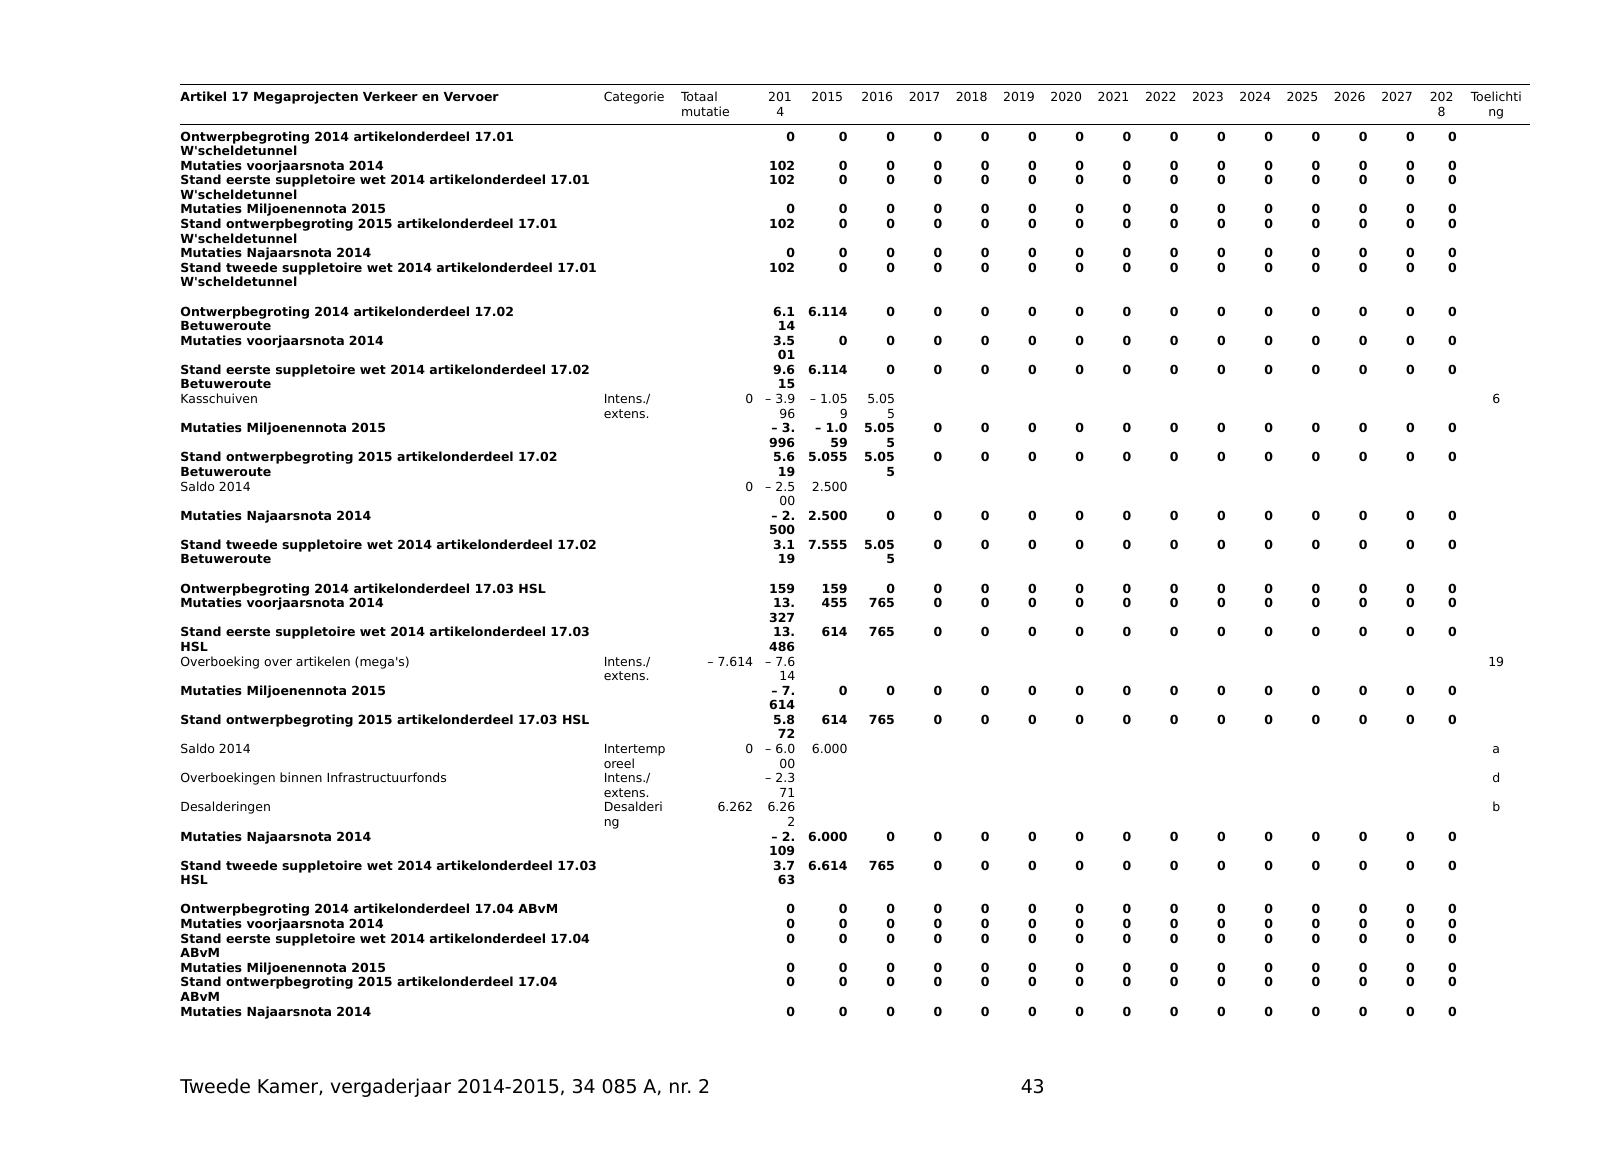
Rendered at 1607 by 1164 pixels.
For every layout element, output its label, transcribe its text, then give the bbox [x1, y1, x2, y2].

table_cell [1463, 1004, 1529, 1019]
table_cell 0 [759, 917, 801, 931]
table_cell 0 [1090, 450, 1137, 479]
table_cell 0 [948, 202, 995, 217]
table_cell 0 [1137, 596, 1184, 625]
table_cell 0 [1279, 421, 1326, 450]
table_cell [598, 421, 675, 450]
table_cell [1373, 290, 1420, 304]
table_cell [1463, 829, 1529, 858]
table_cell [598, 931, 675, 961]
table_cell 0 [1043, 917, 1090, 931]
table_header 2014 [759, 85, 801, 124]
table_cell 0 [1184, 159, 1231, 173]
table_cell 0 [901, 684, 948, 713]
table_cell [675, 625, 759, 654]
table_cell 0 [1420, 625, 1462, 654]
table_cell 0 [1043, 931, 1090, 961]
table_cell 0 [1184, 902, 1231, 917]
table_cell 0 [1184, 421, 1231, 450]
table_cell [598, 450, 675, 479]
table_cell 0 [1137, 334, 1184, 363]
table_cell 6.000 [801, 742, 853, 771]
table_cell 0 [1420, 859, 1462, 888]
table_cell 0 [1373, 713, 1420, 742]
table_cell 0 [1373, 596, 1420, 625]
table_cell [1463, 290, 1529, 304]
table_cell [598, 713, 675, 742]
table_cell 0 [995, 829, 1042, 858]
table_cell Kasschuiven [180, 392, 597, 421]
table_cell 0 [1279, 538, 1326, 567]
table_cell 0 [1137, 217, 1184, 246]
table_cell 0 [1043, 902, 1090, 917]
table_cell 0 [853, 159, 901, 173]
table_cell 0 [1137, 159, 1184, 173]
table_cell 0 [1373, 202, 1420, 217]
table_cell Mutaties voorjaarsnota 2014 [180, 159, 597, 173]
table_cell 0 [1137, 975, 1184, 1004]
table_cell 0 [1043, 159, 1090, 173]
table_cell 0 [853, 509, 901, 538]
table_cell 0 [1090, 713, 1137, 742]
table_cell 0 [1326, 596, 1373, 625]
table_cell 0 [759, 931, 801, 961]
table_cell d [1463, 771, 1529, 800]
table_cell 0 [1043, 304, 1090, 333]
table_cell 5.619 [759, 450, 801, 479]
table_cell 0 [901, 334, 948, 363]
table_cell 0 [1326, 202, 1373, 217]
table_cell [901, 771, 948, 800]
table_cell [598, 290, 675, 304]
table_cell 455 [801, 596, 853, 625]
table_cell 0 [901, 1004, 948, 1019]
table_cell 13.486 [759, 625, 801, 654]
table_cell 5.055 [801, 450, 853, 479]
table_cell [1463, 902, 1529, 917]
table_cell 0 [1090, 581, 1137, 596]
table_cell 0 [1137, 859, 1184, 888]
table_cell 0 [1231, 625, 1279, 654]
table_cell Stand tweede suppletoire wet 2014 artikelonderdeel 17.02 Betuweroute [180, 538, 597, 567]
table_cell [1184, 567, 1231, 581]
table_cell [1463, 217, 1529, 246]
table_cell 6.000 [801, 829, 853, 858]
table_cell 0 [1231, 1004, 1279, 1019]
table_cell 159 [801, 581, 853, 596]
table_cell [1326, 742, 1373, 771]
table_cell 0 [1373, 975, 1420, 1004]
table_cell 0 [1326, 538, 1373, 567]
table_cell 0 [1043, 581, 1090, 596]
table_cell 0 [1137, 829, 1184, 858]
table_cell 0 [1043, 202, 1090, 217]
table_cell Mutaties voorjaarsnota 2014 [180, 596, 597, 625]
table_cell Mutaties Najaarsnota 2014 [180, 246, 597, 261]
table_cell 0 [948, 625, 995, 654]
table_header 2018 [948, 85, 995, 124]
table_cell [1420, 888, 1462, 902]
table_cell 0 [995, 713, 1042, 742]
table_cell [853, 290, 901, 304]
table_cell 0 [1420, 159, 1462, 173]
table_cell 765 [853, 859, 901, 888]
table_cell 0 [1090, 684, 1137, 713]
table_cell [901, 800, 948, 829]
table_cell 0 [948, 173, 995, 202]
table_cell – 2.371 [759, 771, 801, 800]
table_cell [1231, 392, 1279, 421]
table_cell 0 [948, 363, 995, 392]
table_cell 0 [1420, 202, 1462, 217]
table_cell 0 [1279, 173, 1326, 202]
table_cell 0 [1231, 509, 1279, 538]
table_cell [948, 567, 995, 581]
table_header Artikel 17 Megaprojecten Verkeer en Vervoer [180, 85, 597, 124]
table_cell 6.114 [759, 304, 801, 333]
table_cell 0 [948, 581, 995, 596]
table_cell [853, 888, 901, 902]
table_cell [1279, 290, 1326, 304]
table_cell 0 [853, 173, 901, 202]
table_cell [1090, 771, 1137, 800]
table_cell 102 [759, 159, 801, 173]
table_cell 0 [1420, 931, 1462, 961]
table_cell [675, 202, 759, 217]
table_cell 0 [1420, 125, 1462, 158]
table_cell 0 [1090, 902, 1137, 917]
table_cell – 3.996 [759, 392, 801, 421]
table_header 2015 [801, 85, 853, 124]
table_cell 0 [1137, 509, 1184, 538]
table_cell [853, 771, 901, 800]
table_cell 0 [995, 961, 1042, 975]
table_cell [1279, 567, 1326, 581]
table_cell 0 [1090, 421, 1137, 450]
table_cell 0 [1090, 961, 1137, 975]
table_cell 0 [901, 304, 948, 333]
table_cell [948, 654, 995, 683]
table_cell – 1.059 [801, 392, 853, 421]
table_cell 0 [1184, 246, 1231, 261]
table_cell 0 [948, 509, 995, 538]
table_cell [995, 654, 1042, 683]
table_cell 0 [1373, 450, 1420, 479]
table_cell 5.055 [853, 392, 901, 421]
table_cell [1463, 246, 1529, 261]
table_cell [948, 392, 995, 421]
table_cell 5.055 [853, 450, 901, 479]
table_cell 0 [1231, 202, 1279, 217]
table_cell [1373, 800, 1420, 829]
table_cell 0 [1137, 202, 1184, 217]
table_cell [759, 567, 801, 581]
table_cell [853, 800, 901, 829]
table_cell 0 [1279, 1004, 1326, 1019]
table_cell 0 [1043, 173, 1090, 202]
table_cell – 2.500 [759, 509, 801, 538]
table_cell [1373, 654, 1420, 683]
table_cell 0 [901, 125, 948, 158]
table_cell 0 [1137, 713, 1184, 742]
table_cell [1326, 290, 1373, 304]
table_cell 0 [1373, 173, 1420, 202]
table_cell 0 [1231, 975, 1279, 1004]
table_cell 0 [853, 217, 901, 246]
table_cell [1231, 888, 1279, 902]
table_cell 0 [1279, 581, 1326, 596]
table_cell 0 [1279, 304, 1326, 333]
table_cell 0 [901, 829, 948, 858]
table_cell 0 [801, 961, 853, 975]
table_cell 0 [1373, 246, 1420, 261]
table_cell Stand ontwerpbegroting 2015 artikelonderdeel 17.01 W'scheldetunnel [180, 217, 597, 246]
table_cell 6 [1463, 392, 1529, 421]
table_cell [1279, 654, 1326, 683]
table_cell 0 [995, 931, 1042, 961]
table_cell [1326, 392, 1373, 421]
table_cell [675, 217, 759, 246]
table_cell [995, 742, 1042, 771]
table_cell [853, 742, 901, 771]
table_cell Intens./extens. [598, 654, 675, 683]
table_header 2027 [1373, 85, 1420, 124]
table_cell 0 [901, 173, 948, 202]
table_cell 0 [759, 902, 801, 917]
table_cell 0 [1090, 334, 1137, 363]
table_cell 0 [1090, 859, 1137, 888]
table_cell [598, 159, 675, 173]
table_cell 6.262 [675, 800, 759, 829]
table_cell [675, 917, 759, 931]
table_cell [1420, 290, 1462, 304]
table_cell Stand eerste suppletoire wet 2014 artikelonderdeel 17.01 W'scheldetunnel [180, 173, 597, 202]
table_cell [1420, 654, 1462, 683]
table_cell [1043, 392, 1090, 421]
table_cell 0 [901, 509, 948, 538]
table_cell 0 [1137, 902, 1184, 917]
table_cell – 6.000 [759, 742, 801, 771]
table_cell [180, 888, 597, 902]
table_cell 0 [948, 931, 995, 961]
table_cell [853, 567, 901, 581]
table_cell 0 [1326, 581, 1373, 596]
table_cell 0 [1279, 917, 1326, 931]
table_cell 0 [675, 479, 759, 508]
table_cell 0 [1420, 596, 1462, 625]
table_cell [675, 888, 759, 902]
table_cell – 7.614 [759, 684, 801, 713]
table_cell 0 [1090, 509, 1137, 538]
table_cell 0 [1184, 450, 1231, 479]
table_cell 0 [1279, 961, 1326, 975]
table_cell [675, 363, 759, 392]
table_cell 0 [995, 917, 1042, 931]
table_cell [901, 742, 948, 771]
table_cell [1420, 771, 1462, 800]
table_cell [598, 261, 675, 290]
table_cell [598, 1004, 675, 1019]
table_cell [1326, 800, 1373, 829]
table_header 2028 [1420, 85, 1462, 124]
table_cell [1463, 975, 1529, 1004]
table_cell 0 [995, 684, 1042, 713]
table_cell 0 [1373, 917, 1420, 931]
table_cell 0 [1373, 625, 1420, 654]
table_cell 0 [1090, 217, 1137, 246]
table_cell 0 [1184, 625, 1231, 654]
table_cell 0 [995, 625, 1042, 654]
table_cell [1231, 771, 1279, 800]
table_cell 5.055 [853, 538, 901, 567]
table_cell [1231, 479, 1279, 508]
table_cell 0 [801, 246, 853, 261]
table_cell [1137, 800, 1184, 829]
table_cell [598, 202, 675, 217]
table_cell [1463, 961, 1529, 975]
table_cell 614 [801, 625, 853, 654]
table_cell [675, 567, 759, 581]
table_cell 0 [801, 125, 853, 158]
table_header 2016 [853, 85, 901, 124]
table_cell 0 [995, 538, 1042, 567]
table_cell Ontwerpbegroting 2014 artikelonderdeel 17.02 Betuweroute [180, 304, 597, 333]
table_cell 0 [995, 261, 1042, 290]
table_cell [1326, 771, 1373, 800]
table_cell [853, 479, 901, 508]
table_cell [598, 479, 675, 508]
table_cell [1231, 800, 1279, 829]
table_cell [759, 888, 801, 902]
table_cell 0 [801, 261, 853, 290]
table_cell 0 [901, 931, 948, 961]
table_cell 0 [1184, 596, 1231, 625]
table_cell 0 [759, 975, 801, 1004]
table_cell [1420, 800, 1462, 829]
table_cell Mutaties Najaarsnota 2014 [180, 829, 597, 858]
table_cell [598, 125, 675, 158]
table_cell [1463, 450, 1529, 479]
table_cell 0 [1090, 125, 1137, 158]
table_cell 0 [1043, 261, 1090, 290]
table_cell 0 [1090, 538, 1137, 567]
table_cell 0 [995, 859, 1042, 888]
table_cell [948, 888, 995, 902]
table_cell 0 [1373, 1004, 1420, 1019]
table_cell [675, 125, 759, 158]
table_cell Desaldering [598, 800, 675, 829]
table_header 2022 [1137, 85, 1184, 124]
table_cell 0 [1184, 917, 1231, 931]
table_cell 0 [1420, 509, 1462, 538]
table_cell [598, 684, 675, 713]
table_cell 0 [801, 917, 853, 931]
table_cell [801, 290, 853, 304]
table_cell 0 [1090, 304, 1137, 333]
table_cell [1090, 290, 1137, 304]
table_cell Intens./extens. [598, 392, 675, 421]
table_cell [598, 304, 675, 333]
table_cell 0 [853, 202, 901, 217]
table_cell 0 [1279, 713, 1326, 742]
table_cell 0 [1326, 961, 1373, 975]
table_cell 0 [948, 125, 995, 158]
table_cell 7.555 [801, 538, 853, 567]
table_cell 0 [853, 902, 901, 917]
table_cell Intens./extens. [598, 771, 675, 800]
table_cell 0 [901, 859, 948, 888]
table_cell 0 [759, 1004, 801, 1019]
table_cell 0 [948, 261, 995, 290]
table_cell [1373, 888, 1420, 902]
table_cell Saldo 2014 [180, 479, 597, 508]
table_cell 0 [1231, 450, 1279, 479]
table_cell [1326, 888, 1373, 902]
table_cell [598, 888, 675, 902]
table_cell 0 [995, 975, 1042, 1004]
table_cell 0 [1420, 829, 1462, 858]
table_cell 0 [1043, 829, 1090, 858]
table_cell 0 [1231, 217, 1279, 246]
table_cell [675, 961, 759, 975]
table_cell 0 [1231, 421, 1279, 450]
table_cell 0 [995, 509, 1042, 538]
table_cell 0 [1231, 961, 1279, 975]
table_cell 0 [1184, 931, 1231, 961]
table_cell [598, 334, 675, 363]
table_cell 0 [1090, 975, 1137, 1004]
table_cell [598, 246, 675, 261]
table_cell 0 [853, 931, 901, 961]
table_cell Desalderingen [180, 800, 597, 829]
table_cell 0 [759, 961, 801, 975]
table_cell [948, 800, 995, 829]
table_cell 0 [1231, 931, 1279, 961]
table_cell 0 [1420, 173, 1462, 202]
table_cell 765 [853, 625, 901, 654]
table_cell 0 [1279, 202, 1326, 217]
table_cell 0 [1326, 829, 1373, 858]
table_header Toelichting [1463, 85, 1529, 124]
table_cell 0 [1326, 125, 1373, 158]
table_cell [675, 509, 759, 538]
table_cell 0 [1373, 334, 1420, 363]
table_cell 0 [995, 421, 1042, 450]
table_cell [180, 567, 597, 581]
table_cell 0 [1137, 581, 1184, 596]
table_cell 0 [1090, 261, 1137, 290]
table_cell 0 [853, 125, 901, 158]
table_cell 13.327 [759, 596, 801, 625]
table_cell [598, 173, 675, 202]
table_cell 0 [948, 596, 995, 625]
table_cell 0 [801, 1004, 853, 1019]
table_cell [675, 581, 759, 596]
table_cell [1279, 479, 1326, 508]
table_cell Overboeking over artikelen (mega's) [180, 654, 597, 683]
table_cell 0 [1373, 538, 1420, 567]
table_cell 0 [1043, 363, 1090, 392]
table_cell [1043, 800, 1090, 829]
table_cell 0 [1373, 859, 1420, 888]
table_header 2021 [1090, 85, 1137, 124]
table_cell [948, 290, 995, 304]
table_cell [1463, 261, 1529, 290]
table_cell 0 [1137, 450, 1184, 479]
table_cell [1279, 742, 1326, 771]
table_cell 0 [853, 975, 901, 1004]
table_cell 0 [1184, 859, 1231, 888]
table_cell [995, 800, 1042, 829]
table_cell 0 [801, 159, 853, 173]
table_cell 0 [1420, 961, 1462, 975]
table_cell 0 [1137, 125, 1184, 158]
table_cell 9.615 [759, 363, 801, 392]
table_cell [675, 261, 759, 290]
table_cell 0 [948, 538, 995, 567]
table_cell – 2.500 [759, 479, 801, 508]
table_cell 0 [675, 742, 759, 771]
table_cell [1463, 509, 1529, 538]
table_cell 0 [1420, 581, 1462, 596]
table_cell 0 [901, 363, 948, 392]
table_cell [675, 1004, 759, 1019]
table_cell [1463, 917, 1529, 931]
table_cell 0 [948, 713, 995, 742]
table_cell 0 [1231, 173, 1279, 202]
table_cell [948, 479, 995, 508]
table_cell [948, 742, 995, 771]
table_cell 0 [995, 304, 1042, 333]
table_cell 0 [1279, 261, 1326, 290]
table_cell 0 [801, 217, 853, 246]
table_cell 0 [1043, 713, 1090, 742]
table_cell Stand ontwerpbegroting 2015 artikelonderdeel 17.04 ABvM [180, 975, 597, 1004]
table_cell 0 [1231, 859, 1279, 888]
table_cell 0 [853, 961, 901, 975]
table_cell 0 [901, 713, 948, 742]
table_cell 0 [1279, 596, 1326, 625]
table_cell 0 [1373, 829, 1420, 858]
table_cell 0 [853, 334, 901, 363]
table_cell 0 [1090, 1004, 1137, 1019]
table_cell Stand eerste suppletoire wet 2014 artikelonderdeel 17.04 ABvM [180, 931, 597, 961]
table_cell Ontwerpbegroting 2014 artikelonderdeel 17.03 HSL [180, 581, 597, 596]
table_cell [675, 596, 759, 625]
table_cell 0 [901, 538, 948, 567]
table_cell 0 [1420, 246, 1462, 261]
table_cell [675, 290, 759, 304]
table_cell 0 [1279, 217, 1326, 246]
table_cell 0 [801, 334, 853, 363]
table_cell 0 [995, 363, 1042, 392]
table_cell b [1463, 800, 1529, 829]
table_cell [901, 567, 948, 581]
table_cell [598, 363, 675, 392]
table_cell [1463, 931, 1529, 961]
table_cell [675, 421, 759, 450]
table_cell 102 [759, 261, 801, 290]
table_cell 0 [1279, 246, 1326, 261]
table_cell – 3.996 [759, 421, 801, 450]
table_cell 0 [1326, 859, 1373, 888]
table_cell Stand tweede suppletoire wet 2014 artikelonderdeel 17.01 W'scheldetunnel [180, 261, 597, 290]
table_cell 0 [853, 917, 901, 931]
table_cell 0 [1326, 159, 1373, 173]
table_cell – 7.614 [759, 654, 801, 683]
table_cell [1463, 125, 1529, 158]
table_cell [995, 392, 1042, 421]
table_cell 0 [1090, 931, 1137, 961]
table_cell 0 [1137, 684, 1184, 713]
table_cell 0 [1279, 450, 1326, 479]
table_cell 0 [853, 684, 901, 713]
table_cell [1373, 742, 1420, 771]
table_cell 0 [901, 450, 948, 479]
table_cell 0 [1373, 421, 1420, 450]
table_cell 0 [1090, 829, 1137, 858]
table_cell a [1463, 742, 1529, 771]
table_cell [1043, 290, 1090, 304]
table_cell [1090, 800, 1137, 829]
table_cell [801, 771, 853, 800]
table_cell 0 [1043, 975, 1090, 1004]
table_cell 614 [801, 713, 853, 742]
table_cell 0 [1326, 261, 1373, 290]
table_cell 0 [1043, 961, 1090, 975]
table_cell 159 [759, 581, 801, 596]
table_cell 0 [1043, 596, 1090, 625]
table_cell 0 [853, 304, 901, 333]
table_cell [1090, 742, 1137, 771]
table_cell [1231, 567, 1279, 581]
table_header 2020 [1043, 85, 1090, 124]
table_cell [1231, 742, 1279, 771]
table_cell 0 [1373, 261, 1420, 290]
table_cell 0 [995, 334, 1042, 363]
table_cell 6.114 [801, 304, 853, 333]
table_cell [1463, 479, 1529, 508]
table_cell 0 [1279, 159, 1326, 173]
table_cell [901, 392, 948, 421]
table_cell 0 [1043, 246, 1090, 261]
table_cell 0 [1184, 334, 1231, 363]
table_cell Intertemporeel [598, 742, 675, 771]
table_header 2026 [1326, 85, 1373, 124]
table_cell 0 [1137, 961, 1184, 975]
table_cell [901, 479, 948, 508]
table_cell 0 [1420, 421, 1462, 450]
table_cell 0 [1420, 334, 1462, 363]
table_header 2023 [1184, 85, 1231, 124]
table_cell 0 [1279, 509, 1326, 538]
table_cell [675, 829, 759, 858]
table_cell 0 [1184, 363, 1231, 392]
table_cell [1463, 173, 1529, 202]
table_cell 0 [1184, 829, 1231, 858]
table_cell 0 [995, 159, 1042, 173]
table_cell 0 [801, 684, 853, 713]
table_cell [948, 771, 995, 800]
table_cell 0 [1043, 217, 1090, 246]
table_cell 0 [1420, 304, 1462, 333]
table_cell 0 [948, 917, 995, 931]
table_cell [1420, 392, 1462, 421]
table_cell 0 [1043, 684, 1090, 713]
table_cell 0 [948, 334, 995, 363]
table_cell [1231, 654, 1279, 683]
table_cell [1373, 479, 1420, 508]
table_cell 0 [1373, 217, 1420, 246]
table_cell Mutaties Miljoenennota 2015 [180, 961, 597, 975]
table_cell Mutaties Miljoenennota 2015 [180, 202, 597, 217]
table_cell 0 [1326, 975, 1373, 1004]
table_cell [1043, 888, 1090, 902]
table_cell 0 [1043, 509, 1090, 538]
table_cell [598, 538, 675, 567]
table_cell [1373, 392, 1420, 421]
table_cell 0 [948, 859, 995, 888]
table_cell 0 [1184, 173, 1231, 202]
table_cell [1137, 771, 1184, 800]
table_cell [598, 917, 675, 931]
table_cell 0 [1090, 625, 1137, 654]
table_cell [598, 902, 675, 917]
table_cell [598, 625, 675, 654]
table_cell [1463, 596, 1529, 625]
table_cell [675, 713, 759, 742]
table_cell 0 [995, 902, 1042, 917]
table_cell 2.500 [801, 479, 853, 508]
table_cell Stand eerste suppletoire wet 2014 artikelonderdeel 17.02 Betuweroute [180, 363, 597, 392]
table_cell 0 [1326, 246, 1373, 261]
table_cell 0 [901, 581, 948, 596]
table_cell Stand eerste suppletoire wet 2014 artikelonderdeel 17.03 HSL [180, 625, 597, 654]
table_cell 0 [759, 202, 801, 217]
table_cell 0 [1373, 125, 1420, 158]
table_cell [1279, 888, 1326, 902]
table_cell [1463, 684, 1529, 713]
table_cell [1137, 290, 1184, 304]
table_cell [1463, 334, 1529, 363]
table_cell 0 [1373, 363, 1420, 392]
table_cell 0 [853, 581, 901, 596]
table_cell 0 [1279, 625, 1326, 654]
table_cell [1326, 567, 1373, 581]
table_cell 0 [1043, 538, 1090, 567]
table_cell [675, 450, 759, 479]
table_cell [901, 888, 948, 902]
table_cell [1463, 363, 1529, 392]
table_cell [1279, 771, 1326, 800]
table_cell 0 [1326, 334, 1373, 363]
table_cell 0 [1420, 684, 1462, 713]
table_cell [1137, 392, 1184, 421]
table_cell 0 [853, 363, 901, 392]
table_cell 0 [1326, 450, 1373, 479]
table_cell 3.501 [759, 334, 801, 363]
table_cell 0 [1279, 334, 1326, 363]
table_cell [1090, 654, 1137, 683]
table_cell 0 [1137, 917, 1184, 931]
table_cell [1184, 771, 1231, 800]
table_cell 0 [995, 1004, 1042, 1019]
table_cell Mutaties Najaarsnota 2014 [180, 1004, 597, 1019]
table_cell 0 [1420, 902, 1462, 917]
table_cell [675, 304, 759, 333]
table_cell Mutaties Najaarsnota 2014 [180, 509, 597, 538]
table_cell [801, 888, 853, 902]
table_cell 0 [1184, 261, 1231, 290]
table_cell 0 [1090, 917, 1137, 931]
table_cell 0 [901, 421, 948, 450]
table_cell [901, 654, 948, 683]
table_cell [1184, 654, 1231, 683]
table_cell 0 [759, 125, 801, 158]
table_cell [1043, 567, 1090, 581]
table_cell [1463, 538, 1529, 567]
table_cell 0 [1420, 261, 1462, 290]
table_cell 0 [1043, 1004, 1090, 1019]
table_cell 0 [1137, 421, 1184, 450]
table_cell [598, 217, 675, 246]
table_cell 0 [1420, 1004, 1462, 1019]
table_cell 2.500 [801, 509, 853, 538]
table_cell 0 [1326, 902, 1373, 917]
table_cell [1184, 800, 1231, 829]
table_cell [901, 290, 948, 304]
table_cell 0 [801, 173, 853, 202]
table_cell 0 [1279, 975, 1326, 1004]
table_cell 0 [1184, 581, 1231, 596]
table_cell [1184, 888, 1231, 902]
table_cell [1463, 567, 1529, 581]
table_cell Ontwerpbegroting 2014 artikelonderdeel 17.04 ABvM [180, 902, 597, 917]
table_cell 0 [1090, 159, 1137, 173]
table_cell [759, 290, 801, 304]
table_cell [1090, 479, 1137, 508]
table_cell 6.114 [801, 363, 853, 392]
table_cell 0 [1137, 304, 1184, 333]
table_cell [1463, 713, 1529, 742]
table_cell 0 [901, 975, 948, 1004]
table_cell Mutaties voorjaarsnota 2014 [180, 917, 597, 931]
table_cell 0 [1184, 961, 1231, 975]
table_cell 0 [1184, 975, 1231, 1004]
table_cell 0 [1043, 450, 1090, 479]
table_cell 0 [1279, 859, 1326, 888]
table_cell [801, 654, 853, 683]
table_cell 0 [1043, 625, 1090, 654]
table_cell 0 [948, 246, 995, 261]
table_cell [995, 290, 1042, 304]
table_cell [675, 931, 759, 961]
table_cell [1373, 771, 1420, 800]
table_header 2024 [1231, 85, 1279, 124]
table_cell [675, 334, 759, 363]
table_cell [1463, 304, 1529, 333]
table_cell – 1.059 [801, 421, 853, 450]
table_cell 0 [1184, 304, 1231, 333]
table_cell [675, 975, 759, 1004]
table_cell [1043, 742, 1090, 771]
table_cell [598, 961, 675, 975]
table_cell [1043, 479, 1090, 508]
table_cell 0 [995, 173, 1042, 202]
table_cell 0 [948, 159, 995, 173]
table_cell [1137, 479, 1184, 508]
table_cell 0 [1326, 931, 1373, 961]
table_cell [598, 596, 675, 625]
table_cell 6.614 [801, 859, 853, 888]
table_cell 0 [801, 902, 853, 917]
table_cell 0 [1184, 1004, 1231, 1019]
table_cell [1090, 392, 1137, 421]
table_cell 0 [1373, 684, 1420, 713]
table_cell 0 [901, 625, 948, 654]
table_cell 0 [901, 217, 948, 246]
table_cell 0 [1090, 596, 1137, 625]
table_cell 0 [1420, 363, 1462, 392]
table_cell 0 [801, 931, 853, 961]
table_cell [1463, 888, 1529, 902]
table_cell 0 [1137, 931, 1184, 961]
table_cell Stand tweede suppletoire wet 2014 artikelonderdeel 17.03 HSL [180, 859, 597, 888]
table_cell 0 [1373, 961, 1420, 975]
table_cell [1137, 567, 1184, 581]
table_cell 0 [948, 961, 995, 975]
table_cell 765 [853, 596, 901, 625]
table_cell 0 [901, 596, 948, 625]
table_cell 0 [1420, 217, 1462, 246]
table_cell 0 [1373, 159, 1420, 173]
table_cell [675, 771, 759, 800]
table_cell 0 [1231, 713, 1279, 742]
table_cell 0 [675, 392, 759, 421]
table_cell 0 [1373, 902, 1420, 917]
table_cell 0 [1326, 304, 1373, 333]
table_cell [853, 654, 901, 683]
table_cell 0 [948, 304, 995, 333]
table_cell 0 [853, 246, 901, 261]
table_cell 0 [948, 1004, 995, 1019]
table_cell 0 [1326, 173, 1373, 202]
table_cell [1137, 654, 1184, 683]
table_cell [1463, 159, 1529, 173]
table_cell [801, 800, 853, 829]
table_cell 0 [1137, 538, 1184, 567]
table_cell 0 [1279, 829, 1326, 858]
table_cell 0 [995, 217, 1042, 246]
table_cell 0 [1137, 173, 1184, 202]
table_cell 0 [1231, 902, 1279, 917]
table_cell Mutaties voorjaarsnota 2014 [180, 334, 597, 363]
table_cell [1043, 771, 1090, 800]
table_cell 0 [1326, 509, 1373, 538]
table_cell 0 [1184, 538, 1231, 567]
table_cell 0 [901, 902, 948, 917]
table_cell 0 [1043, 859, 1090, 888]
table_cell 5.872 [759, 713, 801, 742]
table_cell 0 [1090, 246, 1137, 261]
table_cell 3.763 [759, 859, 801, 888]
table_cell [598, 509, 675, 538]
table_header Categorie [598, 85, 675, 124]
table_cell 0 [1326, 713, 1373, 742]
table_cell 0 [1184, 202, 1231, 217]
table_cell 0 [1279, 684, 1326, 713]
table_cell 0 [1184, 713, 1231, 742]
table_cell [675, 902, 759, 917]
table_cell [675, 859, 759, 888]
table_cell 0 [1231, 334, 1279, 363]
table_cell 0 [1279, 363, 1326, 392]
table_cell [1184, 479, 1231, 508]
table_cell [675, 684, 759, 713]
table_cell 0 [1137, 1004, 1184, 1019]
table_cell [1326, 654, 1373, 683]
table_cell 0 [1373, 509, 1420, 538]
table_header 2017 [901, 85, 948, 124]
table_cell 6.262 [759, 800, 801, 829]
table_cell 0 [1137, 246, 1184, 261]
table_cell [1184, 742, 1231, 771]
table_cell 0 [1090, 173, 1137, 202]
table_cell 0 [1373, 931, 1420, 961]
table_cell 765 [853, 713, 901, 742]
table_cell [801, 567, 853, 581]
table_cell 0 [1231, 159, 1279, 173]
table_cell [1137, 742, 1184, 771]
table_cell [1231, 290, 1279, 304]
table_cell [598, 567, 675, 581]
table_cell [1420, 479, 1462, 508]
table_cell [995, 771, 1042, 800]
table_cell 0 [1326, 917, 1373, 931]
table_cell 0 [1090, 363, 1137, 392]
table_cell [675, 159, 759, 173]
table_cell 0 [1373, 304, 1420, 333]
table_cell 0 [901, 261, 948, 290]
table_cell 0 [901, 202, 948, 217]
table_cell [1137, 888, 1184, 902]
table_cell 0 [1184, 125, 1231, 158]
table_cell [1420, 742, 1462, 771]
table_cell [1420, 567, 1462, 581]
table_cell [1463, 625, 1529, 654]
table_cell 0 [1231, 684, 1279, 713]
table_cell 0 [948, 829, 995, 858]
table_cell 0 [853, 1004, 901, 1019]
table_cell Overboekingen binnen Infrastructuurfonds [180, 771, 597, 800]
table_cell 0 [948, 902, 995, 917]
table_cell 5.055 [853, 421, 901, 450]
table_header 2019 [995, 85, 1042, 124]
table_cell 0 [1279, 125, 1326, 158]
table_cell – 2.109 [759, 829, 801, 858]
table_cell 0 [1420, 975, 1462, 1004]
table_cell 0 [1326, 217, 1373, 246]
table_cell [995, 567, 1042, 581]
table_cell [1184, 290, 1231, 304]
table_cell 0 [1326, 363, 1373, 392]
table_cell [598, 829, 675, 858]
table_cell 102 [759, 217, 801, 246]
table_cell 0 [948, 217, 995, 246]
table_cell 0 [1137, 261, 1184, 290]
table_cell 0 [759, 246, 801, 261]
table_cell [598, 859, 675, 888]
table_cell 0 [1420, 450, 1462, 479]
table_cell Ontwerpbegroting 2014 artikelonderdeel 17.01 W'scheldetunnel [180, 125, 597, 158]
table_cell 0 [1137, 363, 1184, 392]
table_cell 0 [1373, 581, 1420, 596]
table_cell 0 [1184, 217, 1231, 246]
table_cell [598, 581, 675, 596]
table_cell 0 [995, 125, 1042, 158]
table_cell 0 [1184, 509, 1231, 538]
table_cell [1463, 202, 1529, 217]
table_cell 3.119 [759, 538, 801, 567]
table_cell 0 [1279, 902, 1326, 917]
table_cell 0 [1043, 421, 1090, 450]
table_cell [1184, 392, 1231, 421]
table_cell [995, 888, 1042, 902]
table_cell [1090, 567, 1137, 581]
table_cell [675, 246, 759, 261]
table_cell 0 [995, 202, 1042, 217]
table_cell [1463, 421, 1529, 450]
table_cell [1463, 859, 1529, 888]
table_cell [1279, 800, 1326, 829]
table_cell Stand ontwerpbegroting 2015 artikelonderdeel 17.02 Betuweroute [180, 450, 597, 479]
table_cell [1279, 392, 1326, 421]
table_cell 0 [1231, 538, 1279, 567]
table_cell – 7.614 [675, 654, 759, 683]
table_cell 0 [801, 202, 853, 217]
table_cell [1090, 888, 1137, 902]
table_cell 0 [1326, 625, 1373, 654]
table_header 2025 [1279, 85, 1326, 124]
table_cell Mutaties Miljoenennota 2015 [180, 421, 597, 450]
table_cell [1043, 654, 1090, 683]
table_cell 0 [801, 975, 853, 1004]
table_cell Saldo 2014 [180, 742, 597, 771]
table_cell 0 [948, 975, 995, 1004]
table_cell 0 [995, 246, 1042, 261]
table_cell 0 [1279, 931, 1326, 961]
table_cell 0 [1231, 596, 1279, 625]
table_cell 0 [1231, 304, 1279, 333]
table_cell 0 [1326, 684, 1373, 713]
table_cell 0 [901, 159, 948, 173]
table_cell [180, 290, 597, 304]
table_cell 0 [853, 261, 901, 290]
table_cell [675, 538, 759, 567]
table_cell 0 [1420, 713, 1462, 742]
table_cell 0 [948, 421, 995, 450]
table_cell 0 [948, 450, 995, 479]
table_cell 0 [1326, 421, 1373, 450]
table_cell 0 [995, 450, 1042, 479]
table_cell [598, 975, 675, 1004]
table_cell 0 [1231, 125, 1279, 158]
table_header Totaal mutatie [675, 85, 759, 124]
table_cell 0 [1420, 538, 1462, 567]
table_cell [1373, 567, 1420, 581]
table_cell 0 [1137, 625, 1184, 654]
table_cell 19 [1463, 654, 1529, 683]
table_cell 0 [1231, 829, 1279, 858]
table_cell 0 [901, 246, 948, 261]
table_cell 0 [1326, 1004, 1373, 1019]
table_cell Stand ontwerpbegroting 2015 artikelonderdeel 17.03 HSL [180, 713, 597, 742]
table_cell Mutaties Miljoenennota 2015 [180, 684, 597, 713]
table_cell 0 [948, 684, 995, 713]
table_cell 0 [995, 596, 1042, 625]
table_cell 0 [995, 581, 1042, 596]
table_cell 0 [901, 961, 948, 975]
table_cell 0 [1184, 684, 1231, 713]
table_cell 102 [759, 173, 801, 202]
table_cell [675, 173, 759, 202]
table_cell 0 [1043, 334, 1090, 363]
table_cell 0 [1231, 917, 1279, 931]
table_cell 0 [1090, 202, 1137, 217]
table_cell 0 [1231, 246, 1279, 261]
table_cell 0 [1231, 363, 1279, 392]
table_cell 0 [1231, 581, 1279, 596]
table_cell 0 [1420, 917, 1462, 931]
table_cell 0 [1231, 261, 1279, 290]
table_cell [995, 479, 1042, 508]
table_cell 0 [1043, 125, 1090, 158]
table_cell [1463, 581, 1529, 596]
table_cell 0 [853, 829, 901, 858]
table_cell [1326, 479, 1373, 508]
table_cell 0 [901, 917, 948, 931]
